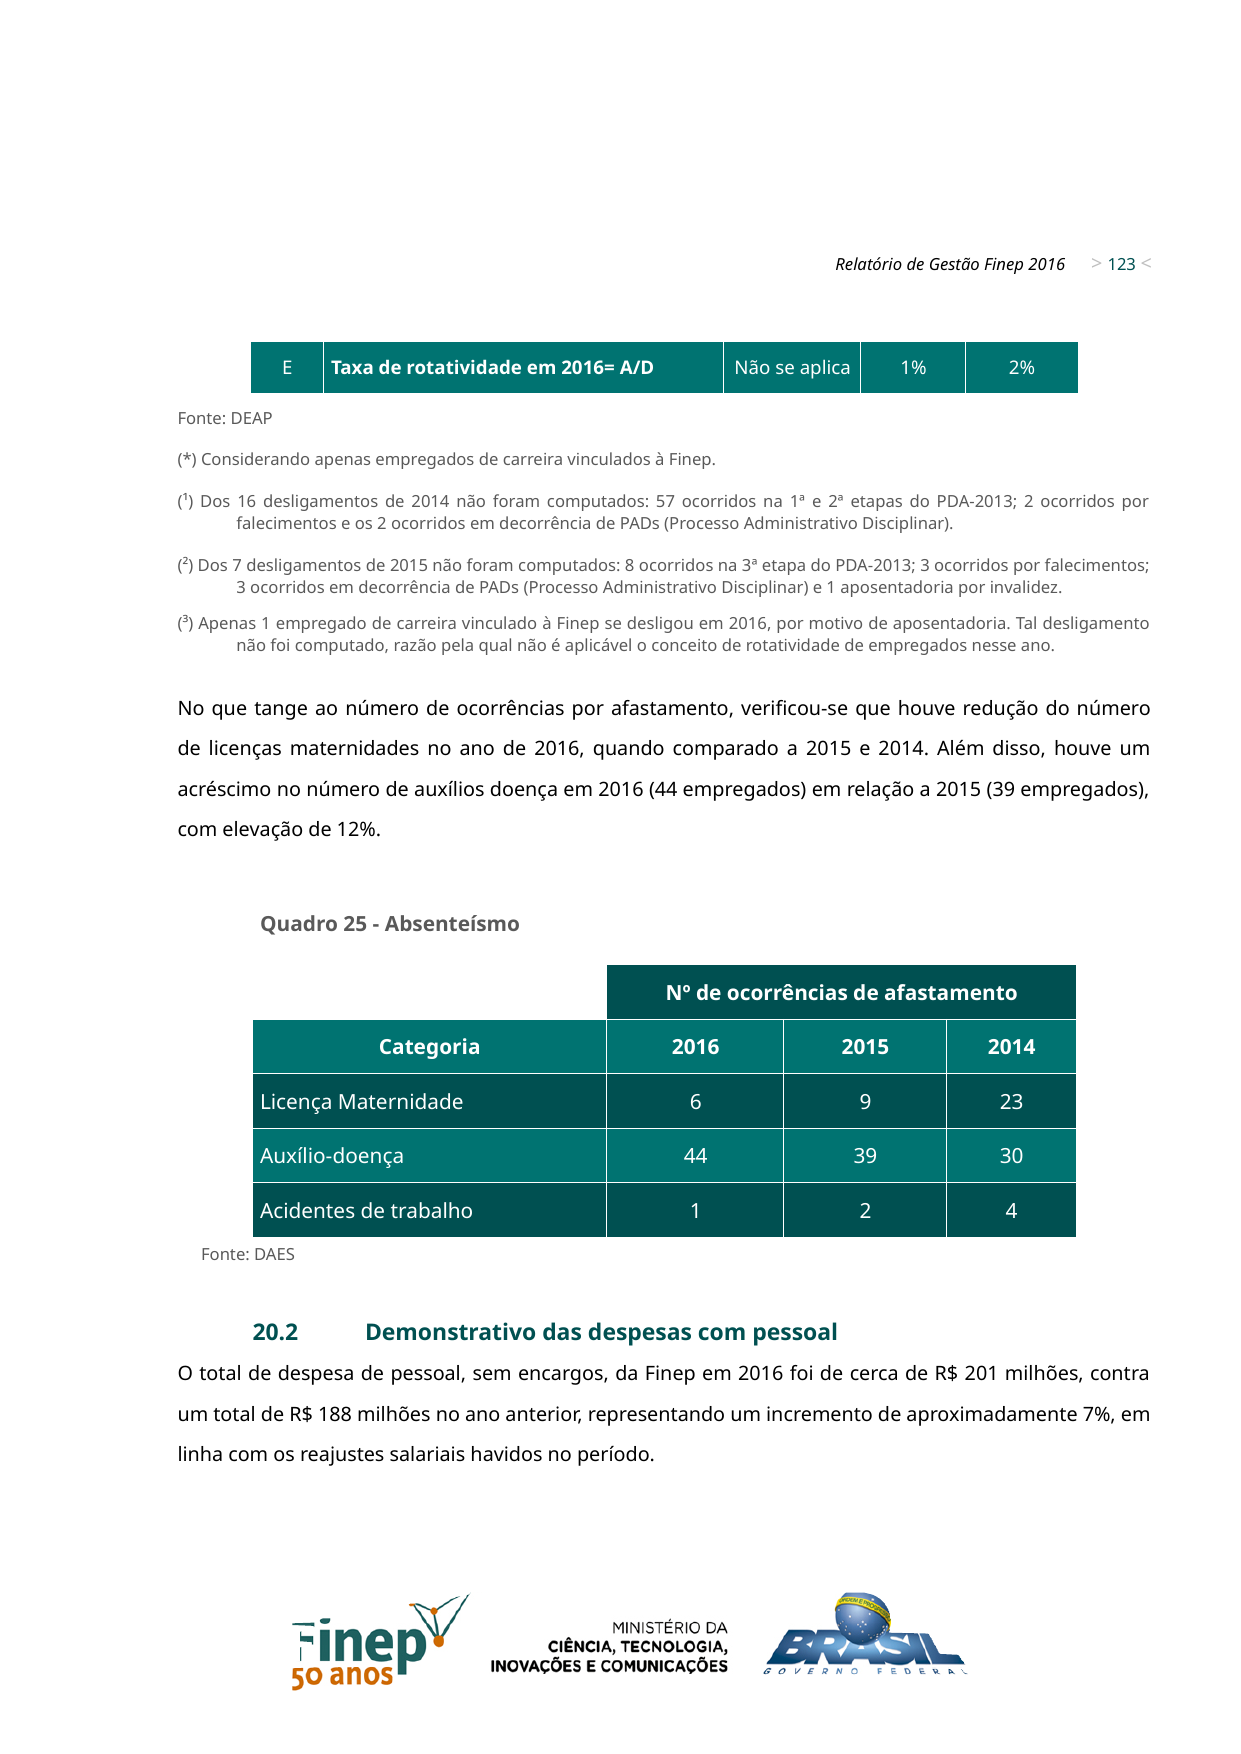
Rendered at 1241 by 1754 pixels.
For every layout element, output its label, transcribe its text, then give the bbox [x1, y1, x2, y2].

table_cell Licença Maternidade [253, 1074, 606, 1128]
table_header Nº de ocorrências de afastamento [607, 965, 1076, 1019]
table_cell 1% [861, 342, 965, 393]
table_cell 1 [607, 1183, 783, 1237]
table_cell Não se aplica [724, 342, 860, 393]
subtitle Demonstrativo das despesas com pessoal [252, 1316, 1152, 1347]
table_cell 39 [784, 1129, 946, 1182]
text (*) Considerando apenas empregados de carreira vinculados à Finep. [177, 448, 1152, 470]
table_cell 30 [947, 1129, 1076, 1182]
text Quadro 25 - Absenteísmo [218, 909, 1152, 938]
table_cell 9 [784, 1074, 946, 1128]
table_cell 2 [784, 1183, 946, 1237]
table_cell 44 [607, 1129, 783, 1182]
table_header [253, 965, 606, 1019]
text (²) Dos 7 desligamentos de 2015 não foram computados: 8 ocorridos na 3ª etapa do PDA-2013; 3 ocorridos por falecimentos; 3 ocorridos em decorrência de PADs (Processo Administrativo Disciplinar) e 1 aposentadoria por invalidez. [177, 553, 1152, 599]
table_cell 2% [966, 342, 1078, 393]
text O total de despesa de pessoal, sem encargos, da Finep em 2016 foi de cerca de R$ 201 milhões, contra um total de R$ 188 milhões no ano anterior, representando um incremento de aproximadamente 7%, em linha com os reajustes salariais havidos no período. [177, 1359, 1152, 1467]
text No que tange ao número de ocorrências por afastamento, verificou-se que houve redução do número de licenças maternidades no ano de 2016, quando comparado a 2015 e 2014. Além disso, houve um acréscimo no número de auxílios doença em 2016 (44 empregados) em relação a 2015 (39 empregados), com elevação de 12%. [177, 694, 1152, 842]
text (¹) Dos 16 desligamentos de 2014 não foram computados: 57 ocorridos na 1ª e 2ª etapas do PDA-2013; 2 ocorridos por falecimentos e os 2 ocorridos em decorrência de PADs (Processo Administrativo Disciplinar). [177, 489, 1152, 534]
table_cell 4 [947, 1183, 1076, 1237]
table_cell Taxa de rotatividade em 2016= A/D [324, 342, 723, 393]
table_cell Acidentes de trabalho [253, 1183, 606, 1237]
table_cell 2016 [607, 1020, 783, 1073]
table_cell 23 [947, 1074, 1076, 1128]
table_cell Categoria [253, 1020, 606, 1073]
text Fonte: DEAP [177, 406, 1152, 429]
table_cell 2015 [784, 1020, 946, 1073]
table_cell 2014 [947, 1020, 1076, 1073]
text Fonte: DAES [177, 1243, 1152, 1266]
table_cell E [251, 342, 323, 393]
text (³) Apenas 1 empregado de carreira vinculado à Finep se desligou em 2016, por motivo de aposentadoria. Tal desligamento não foi computado, razão pela qual não é aplicável o conceito de rotatividade de empregados nesse ano. [177, 611, 1152, 657]
table_cell 6 [607, 1074, 783, 1128]
table_cell Auxílio-doença [253, 1129, 606, 1182]
